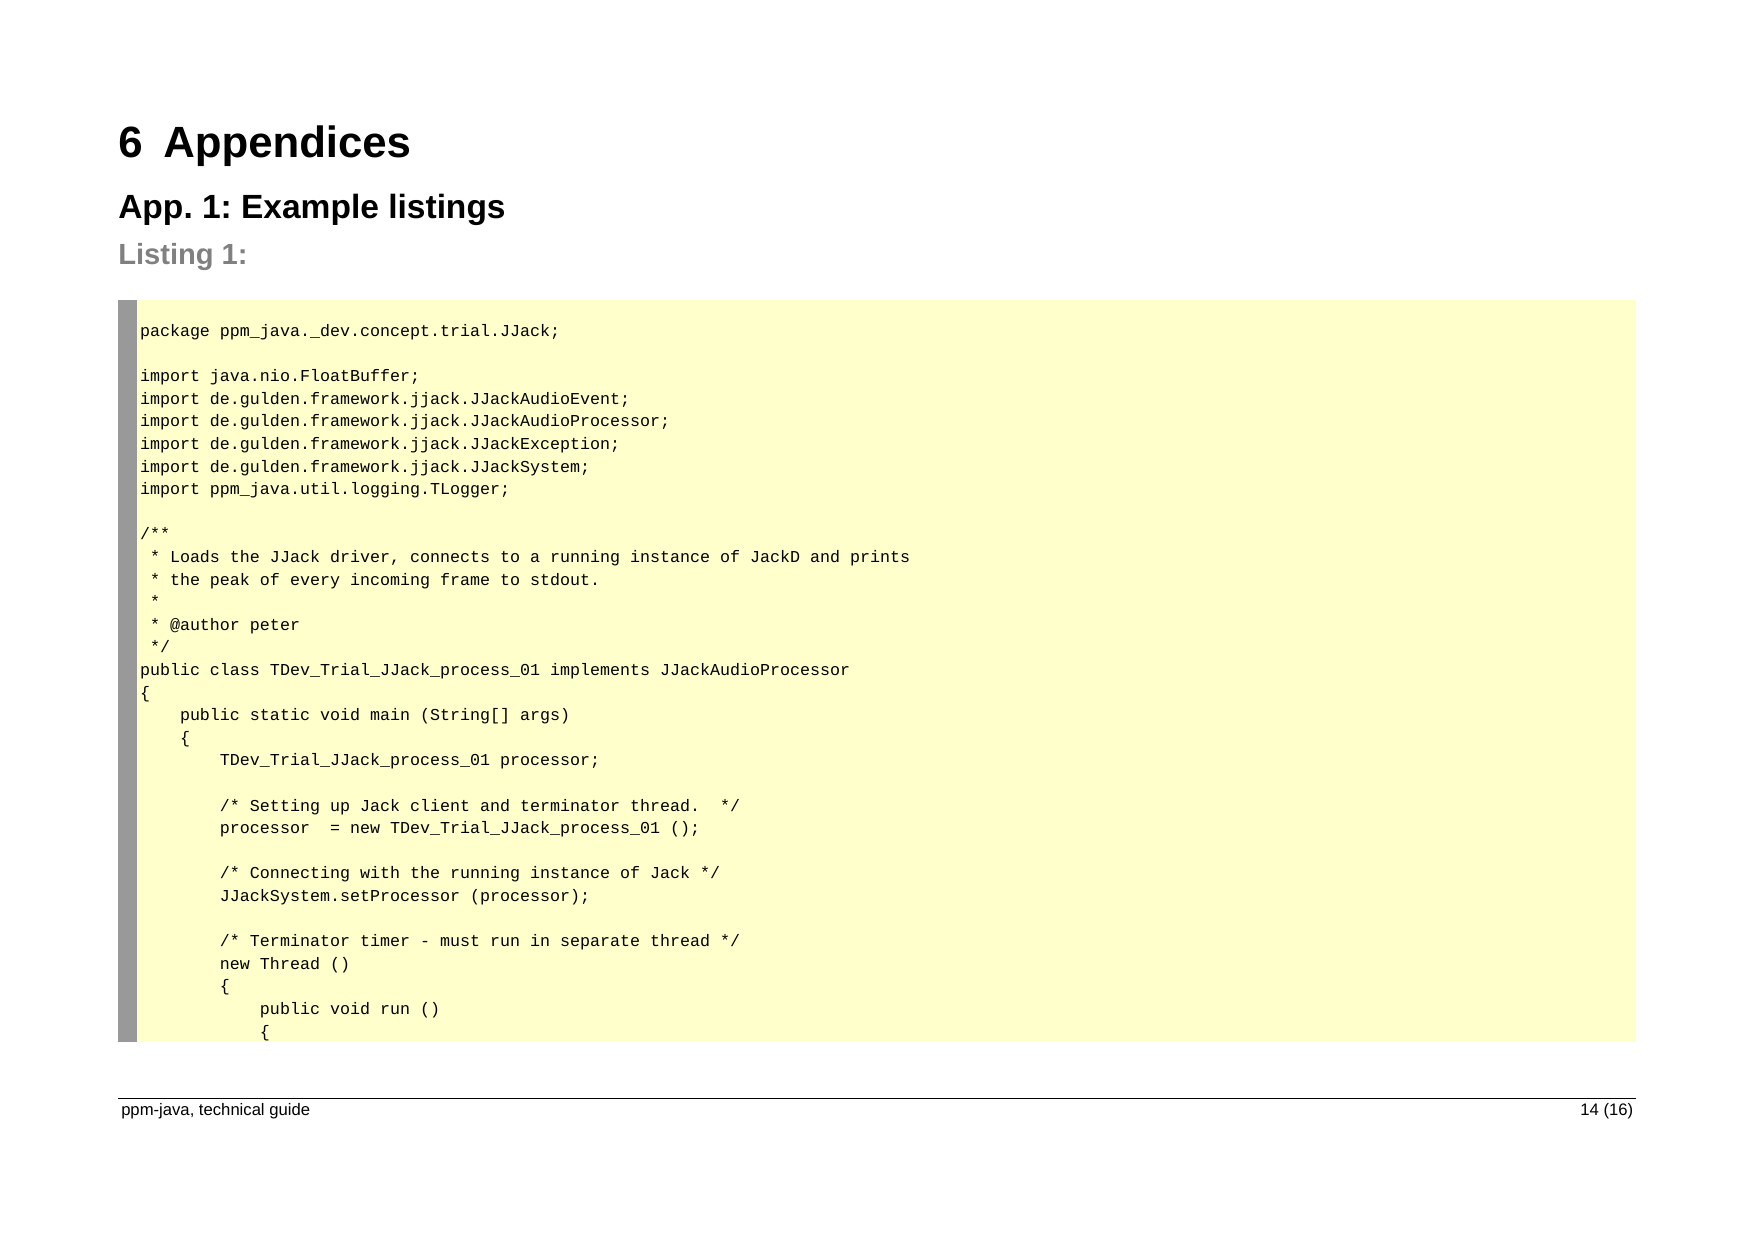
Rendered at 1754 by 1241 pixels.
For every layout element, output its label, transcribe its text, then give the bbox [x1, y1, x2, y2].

list public static void main (String[] args) [137, 707, 1636, 726]
list package ppm_java._dev.concept.trial.JJack; [137, 322, 1636, 341]
list new Thread () [137, 955, 1636, 974]
list import java.nio.FloatBuffer; [137, 368, 1636, 387]
list { [137, 1023, 1636, 1042]
list */ [137, 639, 1636, 658]
list { [137, 978, 1636, 997]
list /* Terminator timer - must run in separate thread */ [137, 933, 1636, 952]
list /* Connecting with the running instance of Jack */ [137, 865, 1636, 884]
list public void run () [137, 1001, 1636, 1019]
list * @author peter [137, 616, 1636, 635]
list /** [137, 526, 1636, 545]
list processor = new TDev_Trial_JJack_process_01 (); [137, 820, 1636, 839]
list /* Setting up Jack client and terminator thread. */ [137, 797, 1636, 816]
list import de.gulden.framework.jjack.JJackException; [137, 436, 1636, 454]
list public class TDev_Trial_JJack_process_01 implements JJackAudioProcessor [137, 662, 1636, 680]
list { [137, 684, 1636, 703]
list * [137, 594, 1636, 613]
list * Loads the JJack driver, connects to a running instance of JackD and prints [137, 548, 1636, 567]
list import de.gulden.framework.jjack.JJackAudioEvent; [137, 390, 1636, 409]
list import de.gulden.framework.jjack.JJackAudioProcessor; [137, 413, 1636, 432]
list * the peak of every incoming frame to stdout. [137, 571, 1636, 590]
list { [137, 729, 1636, 748]
list JJackSystem.setProcessor (processor); [137, 888, 1636, 906]
subtitle Listing 1: [118, 238, 1636, 270]
subtitle App. 1: Example listings [118, 188, 1636, 225]
list import ppm_java.util.logging.TLogger; [137, 481, 1636, 499]
list TDev_Trial_JJack_process_01 processor; [137, 752, 1636, 771]
subtitle Appendices [118, 118, 1636, 167]
list import de.gulden.framework.jjack.JJackSystem; [137, 458, 1636, 477]
